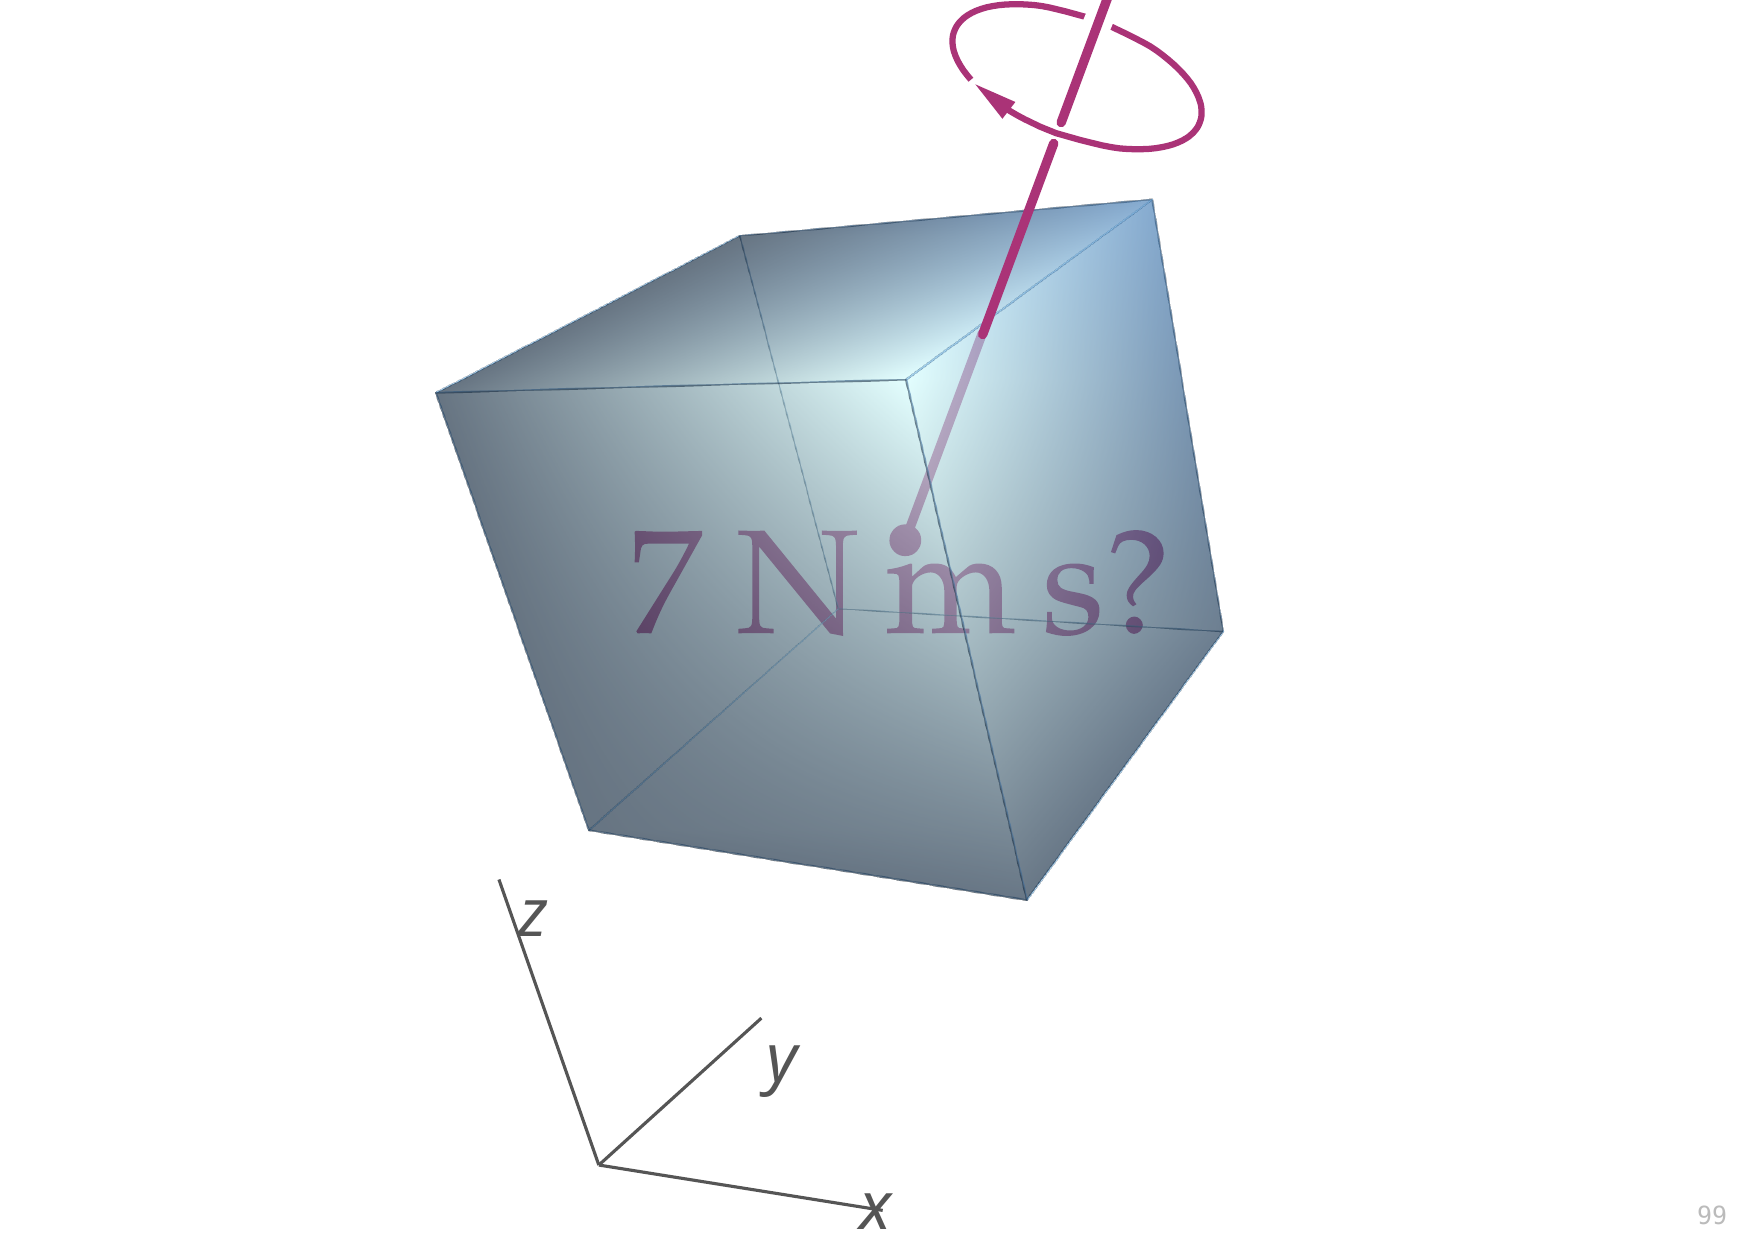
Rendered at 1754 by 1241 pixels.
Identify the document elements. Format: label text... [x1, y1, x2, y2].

text_box [1098, 10, 1117, 41]
text_box y [751, 994, 793, 1083]
text_box [1079, 3, 1099, 34]
text_box x [844, 1141, 886, 1230]
text_box z [503, 848, 543, 937]
